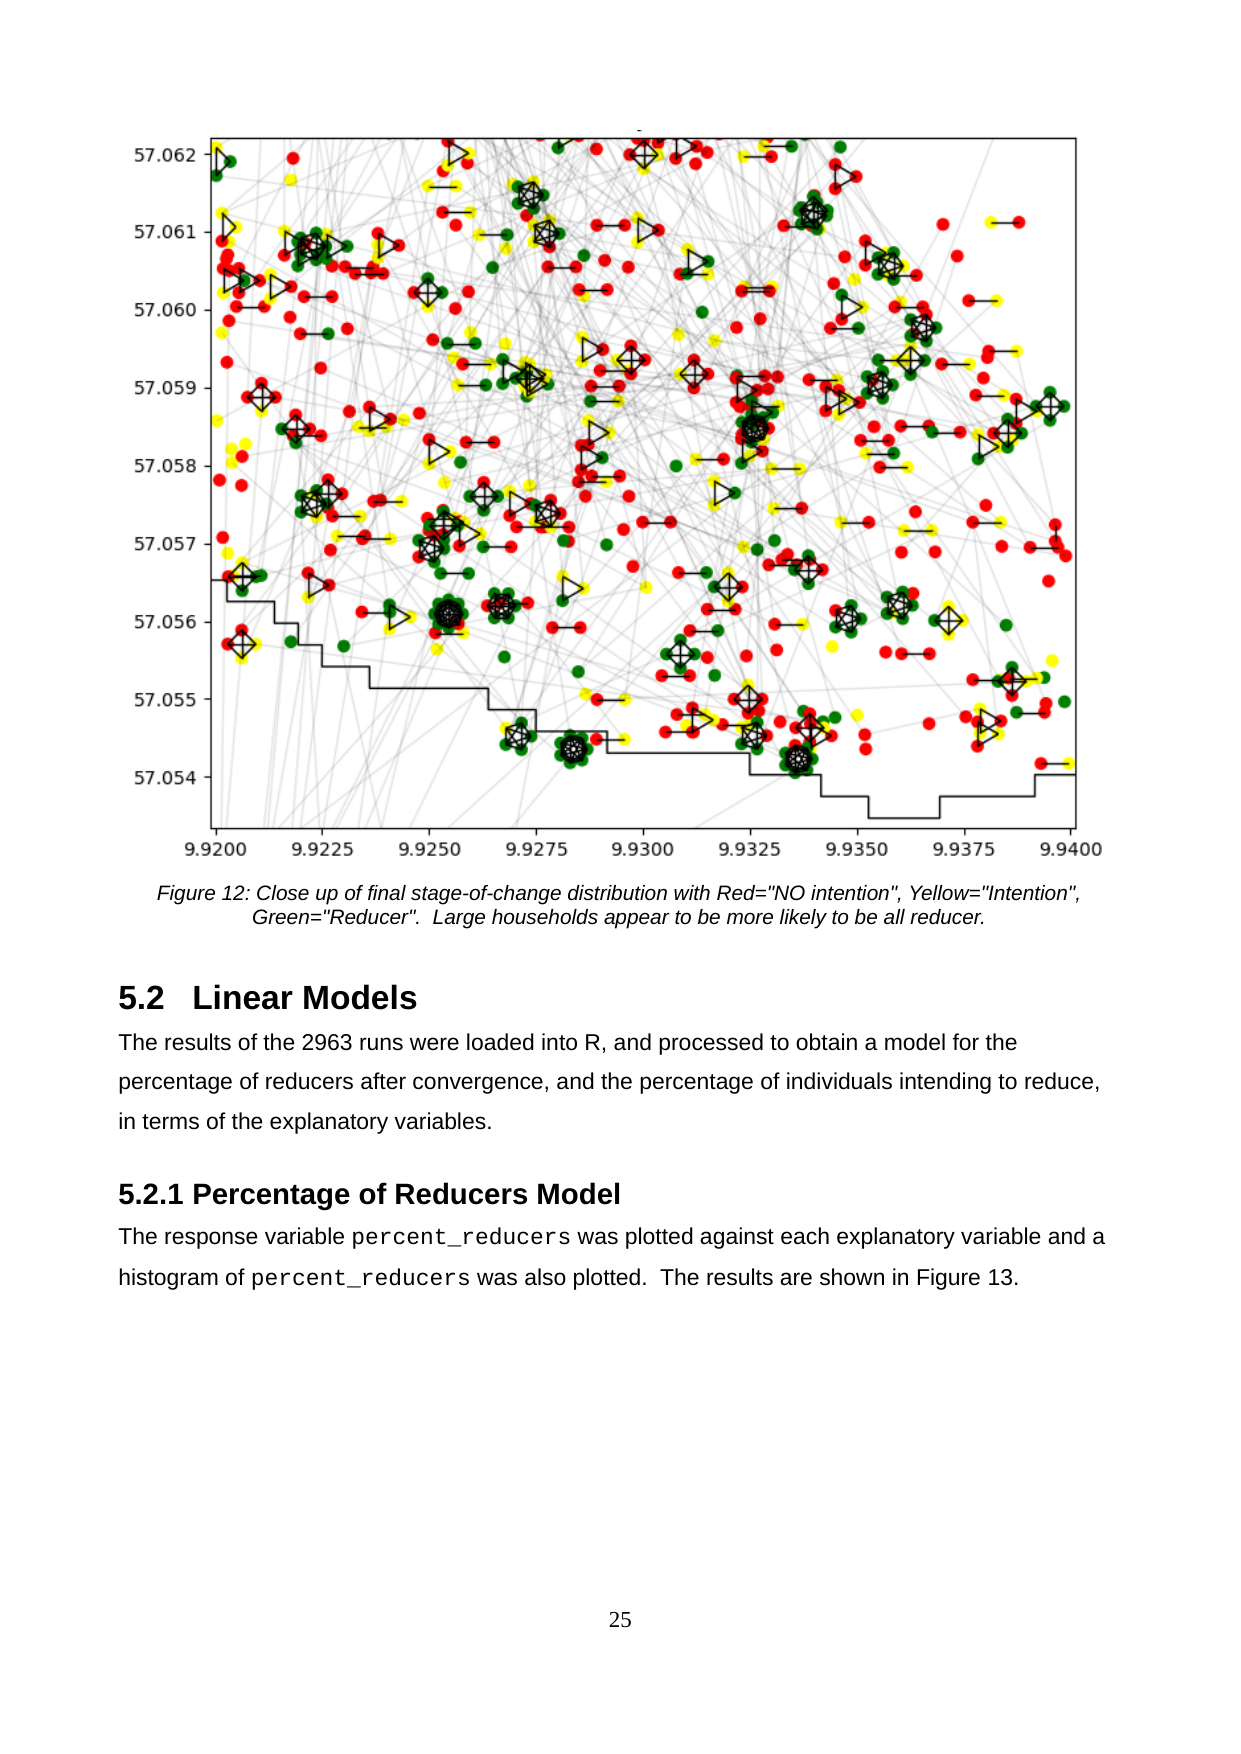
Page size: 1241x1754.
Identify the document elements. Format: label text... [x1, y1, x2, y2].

subtitle Linear Models [118, 978, 1122, 1016]
text Figure 12: Close up of final stage-of-change distribution with Red="NO intention", Yellow="Intention", Green="Reducer". Large households appear to be more likely to be all reducer. [118, 881, 1122, 929]
subtitle Percentage of Reducers Model [118, 1177, 1122, 1210]
picture [118, 130, 1123, 881]
text The response variable percent_reducers was plotted against each explanatory variable and a histogram of percent_reducers was also plotted. The results are shown in Figure 13. [118, 1223, 1122, 1293]
text The results of the 2963 runs were loaded into R, and processed to obtain a model for the percentage of reducers after convergence, and the percentage of individuals intending to reduce, in terms of the explanatory variables. [118, 1029, 1122, 1134]
